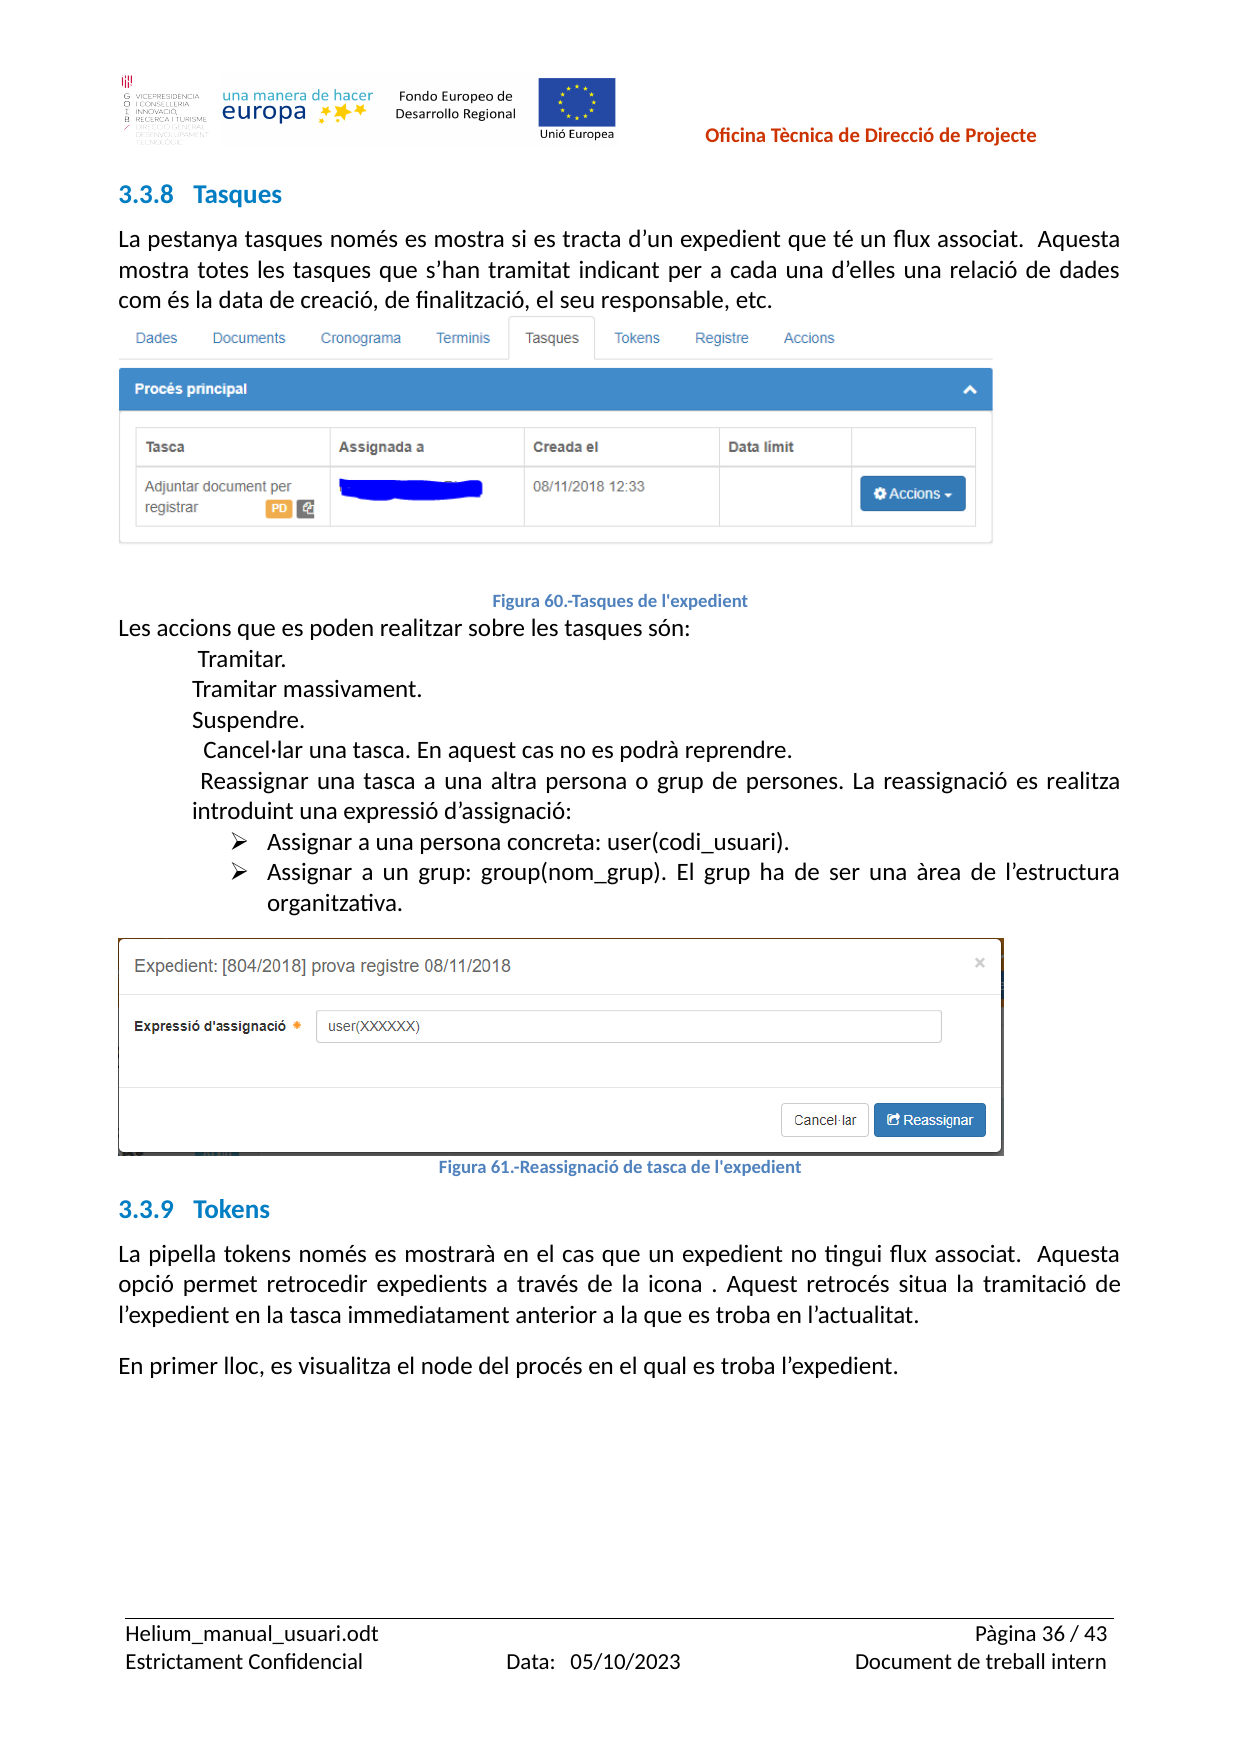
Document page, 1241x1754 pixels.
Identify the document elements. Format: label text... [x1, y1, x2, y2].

text La pestanya tasques només es mostra si es tracta d’un expedient que té un flux associat. Aquesta mostra totes les tasques que s’han tramitat indicant per a cada una d’elles una relació de dades com és la data de creació, de finalització, el seu responsable, etc. [118, 223, 1122, 315]
text En primer lloc, es visualitza el node del procés en el qual es troba l’expedient. [118, 1351, 1122, 1381]
picture [118, 73, 213, 147]
text Tramitar massivament. [118, 673, 1122, 704]
text Reassignar una tasca a una altra persona o grup de persones. La reassignació es realitza introduint una expressió d’assignació: [192, 765, 1122, 826]
list Assignar a un grup: group(nom_grup). El grup ha de ser una àrea de l’estructura organitzativa. [229, 856, 1122, 917]
picture [118, 938, 1004, 1156]
text Tramitar. [118, 643, 1122, 673]
list La pipella tokens només es mostrarà en el cas que un expedient no tingui flux associat. Aquesta opció permet retrocedir expedients a través de la icona . Aquest retrocés situa la tramitació de l’expedient en la tasca immediatament anterior a la que es troba en l’actualitat. [118, 1238, 1122, 1330]
text Cancel·lar una tasca. En aquest cas no es podrà reprendre. [118, 734, 1122, 765]
list Assignar a una persona concreta: user(codi_usuari). [229, 826, 1122, 856]
picture [219, 73, 621, 147]
text Suspendre. [118, 704, 1122, 734]
picture [118, 314, 1004, 590]
text Figura 60.-Tasques de l'expedient [118, 589, 1122, 612]
text Figura 61.-Reassignació de tasca de l'expedient [118, 1155, 1122, 1178]
subtitle Tokens [118, 1193, 1122, 1226]
text Les accions que es poden realitzar sobre les tasques són: [118, 612, 1122, 643]
subtitle Tasques [118, 178, 1122, 211]
